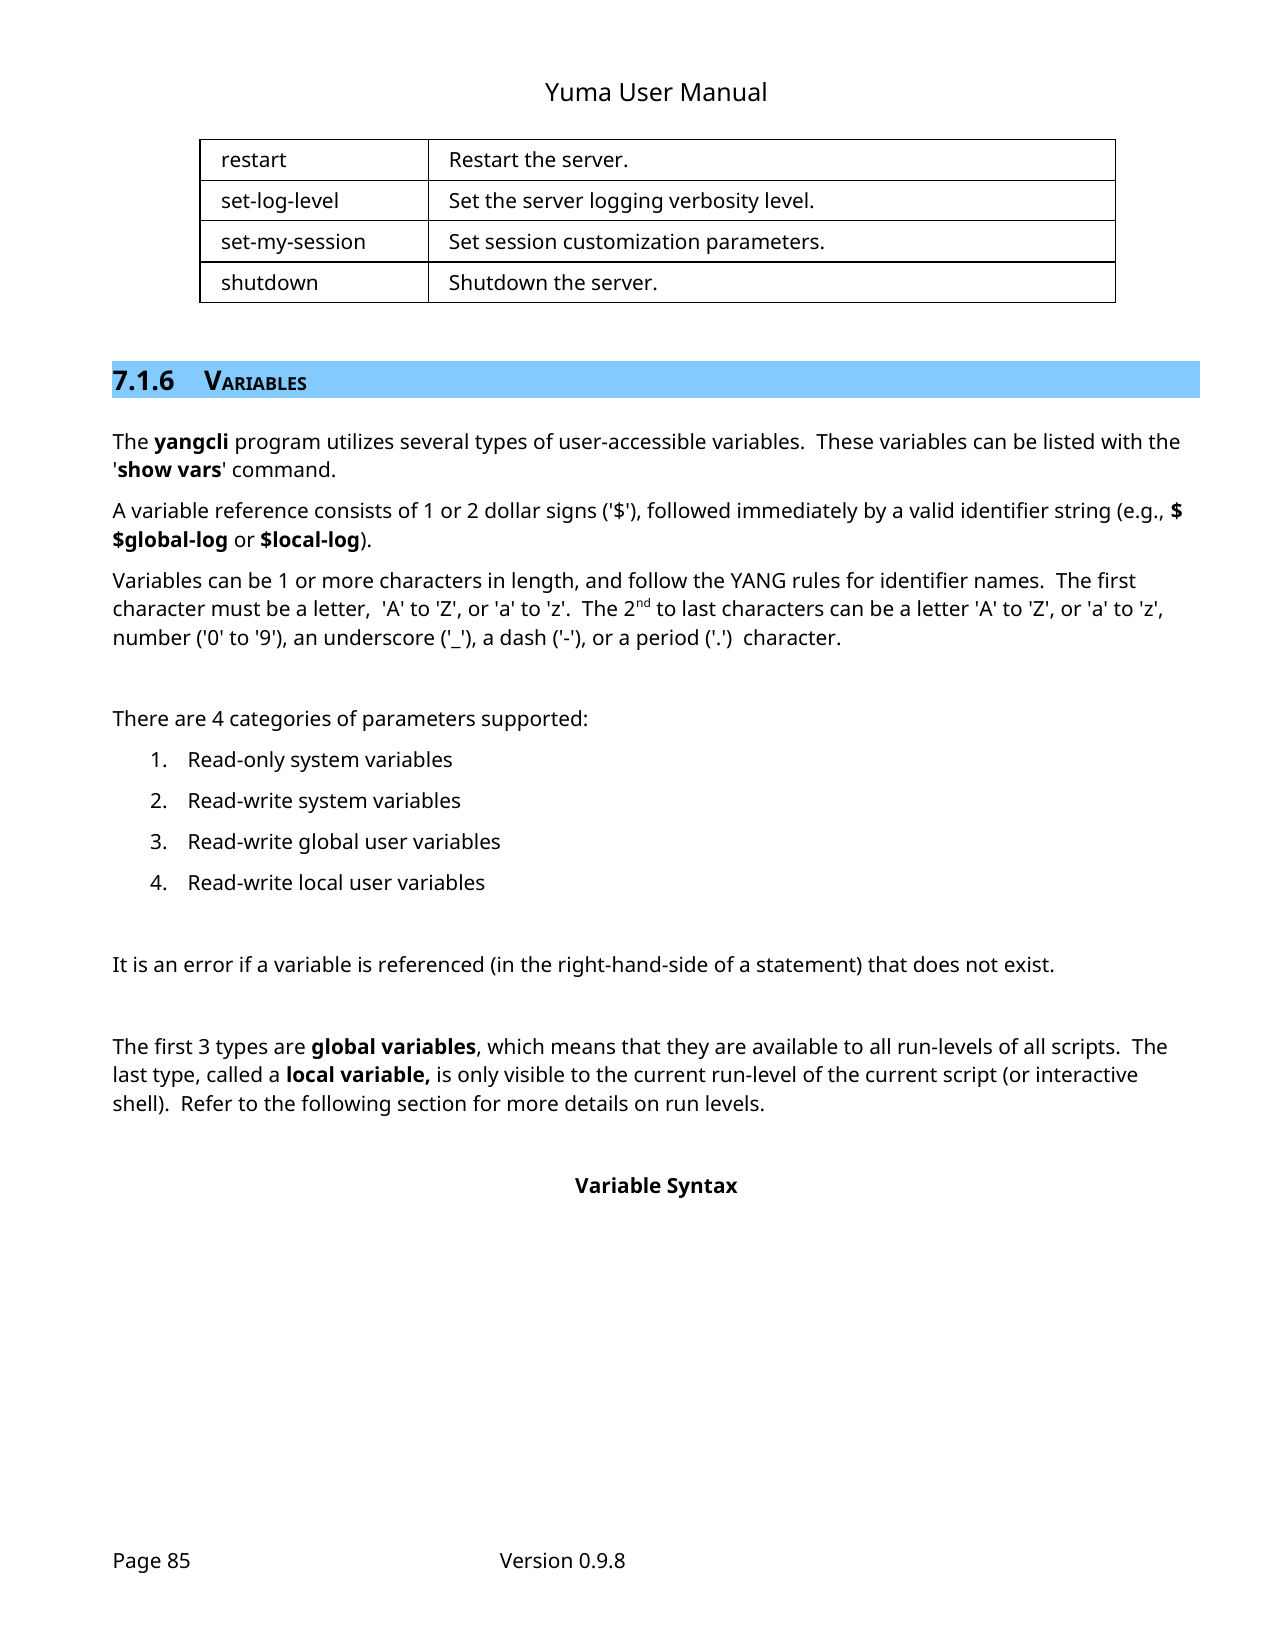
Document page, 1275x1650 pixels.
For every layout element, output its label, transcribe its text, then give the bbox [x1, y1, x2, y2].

text There are 4 categories of parameters supported: [112, 704, 1200, 733]
text The yangcli program utilizes several types of user-accessible variables. These variables can be listed with the 'show vars' command. [112, 427, 1200, 484]
list Read-only system variables [150, 745, 1200, 774]
list Read-write system variables [150, 786, 1200, 815]
text It is an error if a variable is referenced (in the right-hand-side of a statement) that does not exist. [112, 950, 1200, 978]
table_cell set-log-level [201, 181, 428, 220]
table_cell shutdown [201, 263, 428, 302]
subtitle Variable Syntax [127, 1171, 1185, 1199]
list Read-write local user variables [150, 868, 1200, 897]
subtitle Variables [112, 361, 1200, 398]
table_cell Restart the server. [429, 140, 1115, 179]
list Read-write global user variables [150, 827, 1200, 856]
table_cell restart [201, 140, 428, 179]
table_cell Set the server logging verbosity level. [429, 181, 1115, 220]
table_cell set-my-session [201, 221, 428, 261]
text A variable reference consists of 1 or 2 dollar signs ('$'), followed immediately by a valid identifier string (e.g., $$global-log or $local-log). [112, 496, 1200, 553]
text Variables can be 1 or more characters in length, and follow the YANG rules for identifier names. The first character must be a letter, 'A' to 'Z', or 'a' to 'z'. The 2nd to last characters can be a letter 'A' to 'Z', or 'a' to 'z', number ('0' to '9'), an underscore ('_'), a dash ('-'), or a period ('.') character. [112, 566, 1200, 651]
table_cell Set session customization parameters. [429, 221, 1115, 261]
table_cell Shutdown the server. [429, 263, 1115, 302]
text The first 3 types are global variables, which means that they are available to all run-levels of all scripts. The last type, called a local variable, is only visible to the current run-level of the current script (or interactive shell). Refer to the following section for more details on run levels. [112, 1032, 1200, 1117]
